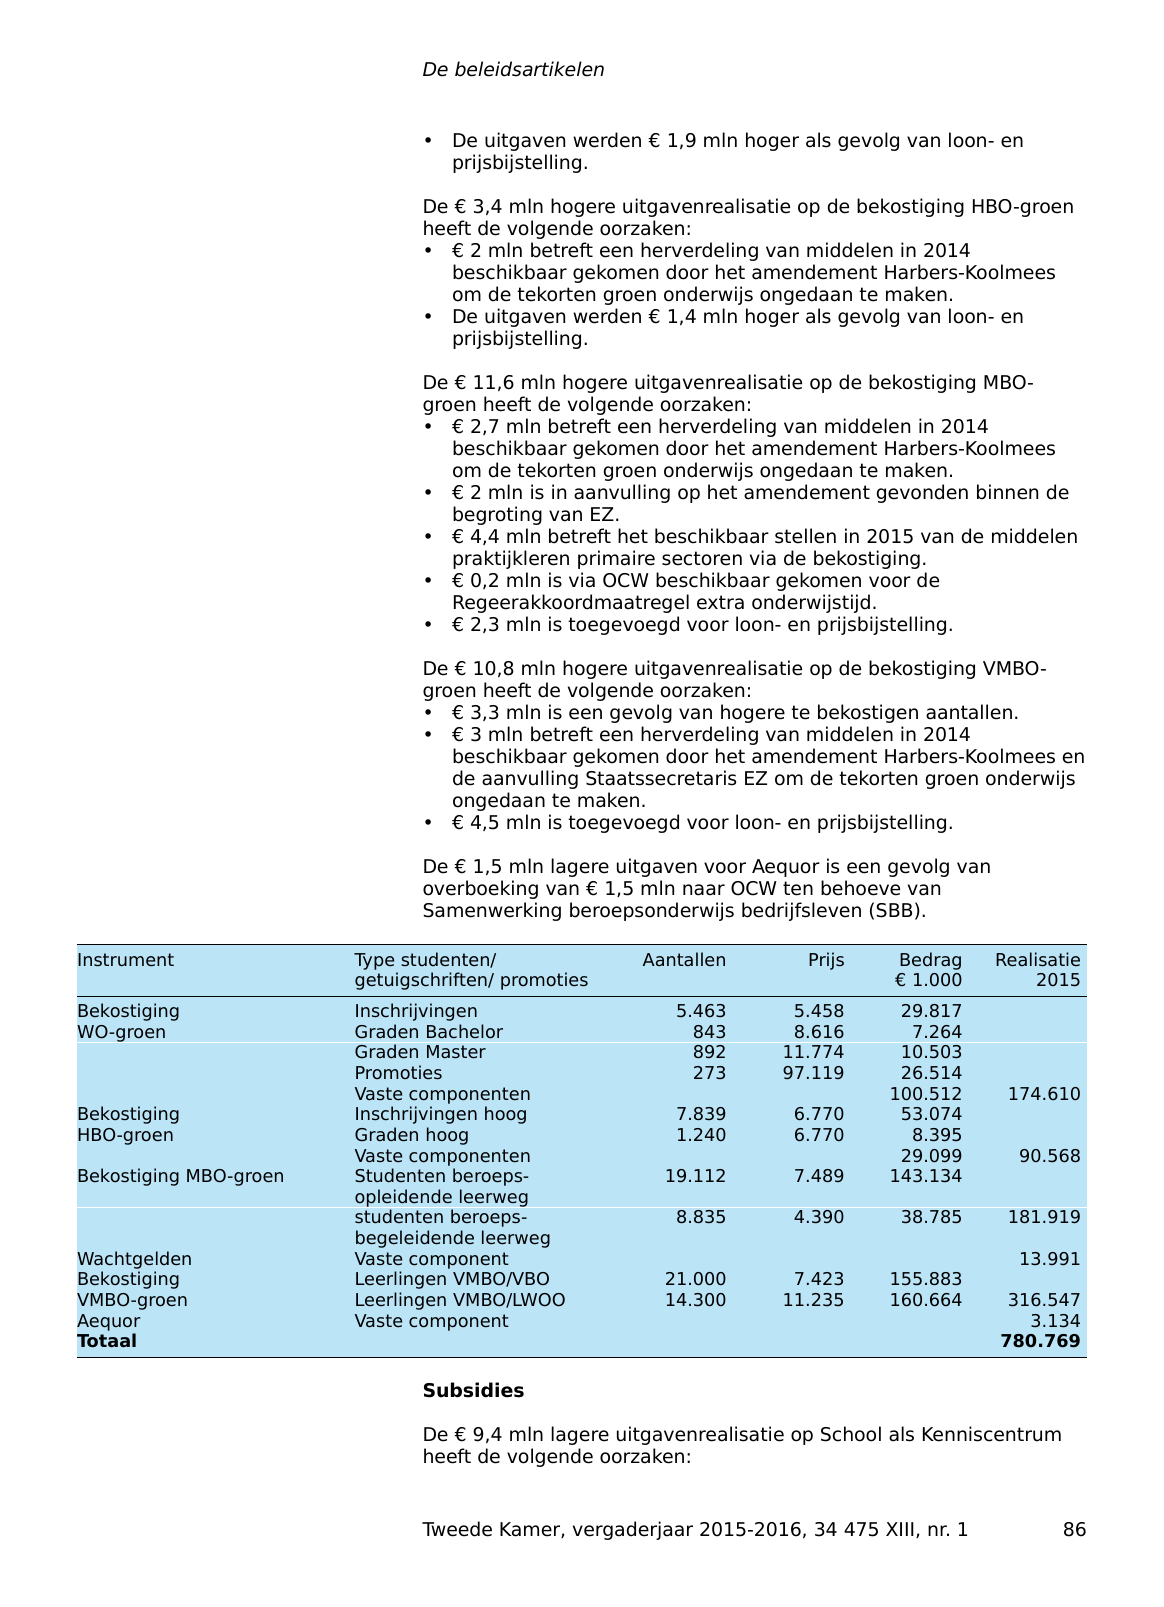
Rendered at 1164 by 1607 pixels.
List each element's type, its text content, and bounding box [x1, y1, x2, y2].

table_cell Graden Master [348, 1043, 614, 1063]
table_cell HBO-groen [77, 1125, 348, 1146]
table_header Instrument [77, 945, 348, 996]
table_cell 6.770 [732, 1104, 850, 1125]
table_cell Vaste component [348, 1311, 614, 1331]
table_cell [969, 1043, 1087, 1063]
subtitle Subsidies [422, 1380, 1087, 1402]
table_cell [614, 1084, 732, 1104]
text De € 3,4 mln hogere uitgavenrealisatie op de bekostiging HBO-groen heeft de volgende oorzaken: [422, 196, 1087, 240]
text De € 10,8 mln hogere uitgavenrealisatie op de bekostiging VMBO-groen heeft de volgende oorzaken: [422, 658, 1087, 702]
text • € 0,2 mln is via OCW beschikbaar gekomen voor de Regeerakkoordmaatregel extra onderwijstijd. [422, 570, 1087, 614]
table_cell Inschrijvingen hoog [348, 1104, 614, 1125]
text • € 2 mln is in aanvulling op het amendement gevonden binnen de begroting van EZ. [422, 482, 1087, 526]
text • € 2 mln betreft een herverdeling van middelen in 2014 beschikbaar gekomen door het amendement Harbers-Koolmees om de tekorten groen onderwijs ongedaan te maken. [422, 240, 1087, 306]
table_header Type studenten/ getuigschriften/ promoties [348, 945, 614, 996]
table_cell [77, 1043, 348, 1063]
table_cell Studenten beroeps-opleidende leerweg [348, 1166, 614, 1207]
table_cell 155.883 [850, 1269, 968, 1290]
table_cell [969, 1063, 1087, 1084]
table_cell [77, 1208, 348, 1249]
table_header Aantallen [614, 945, 732, 996]
table_cell Graden Bachelor [348, 1022, 614, 1042]
table_cell [850, 1331, 968, 1357]
table_cell 90.568 [969, 1146, 1087, 1166]
table_cell [969, 1125, 1087, 1146]
table_cell [614, 1146, 732, 1166]
table_cell [77, 1063, 348, 1084]
table_cell 53.074 [850, 1104, 968, 1125]
table_cell 780.769 [969, 1331, 1087, 1357]
table_cell 8.395 [850, 1125, 968, 1146]
table_header Bedrag € 1.000 [850, 945, 968, 996]
table_header Prijs [732, 945, 850, 996]
table_cell studenten beroeps-begeleidende leerweg [348, 1208, 614, 1249]
table_cell 8.616 [732, 1022, 850, 1042]
table_cell [850, 1249, 968, 1269]
table_cell 160.664 [850, 1290, 968, 1311]
text • € 2,3 mln is toegevoegd voor loon- en prijsbijstelling. [422, 614, 1087, 636]
text De € 11,6 mln hogere uitgavenrealisatie op de bekostiging MBO-groen heeft de volgende oorzaken: [422, 372, 1087, 416]
table_cell 5.458 [732, 997, 850, 1022]
table_cell Bekostiging MBO-groen [77, 1166, 348, 1207]
table_cell 7.264 [850, 1022, 968, 1042]
table_cell [969, 1022, 1087, 1042]
table_cell Promoties [348, 1063, 614, 1084]
table_cell 29.099 [850, 1146, 968, 1166]
table_cell 892 [614, 1043, 732, 1063]
text De € 1,5 mln lagere uitgaven voor Aequor is een gevolg van overboeking van € 1,5 mln naar OCW ten behoeve van Samenwerking beroepsonderwijs bedrijfsleven (SBB). [422, 856, 1087, 922]
text • De uitgaven werden € 1,4 mln hoger als gevolg van loon- en prijsbijstelling. [422, 306, 1087, 350]
text • De uitgaven werden € 1,9 mln hoger als gevolg van loon- en prijsbijstelling. [422, 130, 1087, 174]
table_cell Graden hoog [348, 1125, 614, 1146]
table_cell [732, 1331, 850, 1357]
table_cell Bekostiging [77, 997, 348, 1022]
table_cell [732, 1249, 850, 1269]
table_cell [732, 1084, 850, 1104]
table_cell [732, 1146, 850, 1166]
table_cell Inschrijvingen [348, 997, 614, 1022]
table_cell 6.770 [732, 1125, 850, 1146]
table_cell WO-groen [77, 1022, 348, 1042]
table_cell [614, 1331, 732, 1357]
table_cell Vaste component [348, 1249, 614, 1269]
table_cell Leerlingen VMBO/VBO [348, 1269, 614, 1290]
table_cell 21.000 [614, 1269, 732, 1290]
table_cell 1.240 [614, 1125, 732, 1146]
table_cell Wachtgelden [77, 1249, 348, 1269]
table_cell 843 [614, 1022, 732, 1042]
table_cell [614, 1249, 732, 1269]
table_cell 273 [614, 1063, 732, 1084]
table_cell [77, 1146, 348, 1166]
table_cell 19.112 [614, 1166, 732, 1207]
table_cell 29.817 [850, 997, 968, 1022]
table_cell 7.423 [732, 1269, 850, 1290]
table_cell Bekostiging [77, 1104, 348, 1125]
table_cell 7.489 [732, 1166, 850, 1207]
table_cell 14.300 [614, 1290, 732, 1311]
text De € 9,4 mln lagere uitgavenrealisatie op School als Kenniscentrum heeft de volgende oorzaken: [422, 1424, 1087, 1468]
text • € 2,7 mln betreft een herverdeling van middelen in 2014 beschikbaar gekomen door het amendement Harbers-Koolmees om de tekorten groen onderwijs ongedaan te maken. [422, 416, 1087, 482]
table_cell 4.390 [732, 1208, 850, 1249]
table_cell Bekostiging [77, 1269, 348, 1290]
table_cell [969, 1104, 1087, 1125]
table_cell 13.991 [969, 1249, 1087, 1269]
table_cell [732, 1311, 850, 1331]
table_cell [614, 1311, 732, 1331]
table_cell 174.610 [969, 1084, 1087, 1104]
table_cell [969, 997, 1087, 1022]
table_cell Leerlingen VMBO/LWOO [348, 1290, 614, 1311]
table_cell [850, 1311, 968, 1331]
table_cell [969, 1269, 1087, 1290]
table_cell 8.835 [614, 1208, 732, 1249]
table_cell 143.134 [850, 1166, 968, 1207]
table_cell 10.503 [850, 1043, 968, 1063]
text • € 3,3 mln is een gevolg van hogere te bekostigen aantallen. [422, 702, 1087, 724]
table_cell VMBO-groen [77, 1290, 348, 1311]
table_cell 11.235 [732, 1290, 850, 1311]
table_cell 181.919 [969, 1208, 1087, 1249]
table_cell 316.547 [969, 1290, 1087, 1311]
table_cell Aequor [77, 1311, 348, 1331]
table_cell Vaste componenten [348, 1146, 614, 1166]
table_cell 26.514 [850, 1063, 968, 1084]
table_cell [77, 1084, 348, 1104]
table_cell 97.119 [732, 1063, 850, 1084]
table_cell 5.463 [614, 997, 732, 1022]
table_cell 7.839 [614, 1104, 732, 1125]
table_cell 38.785 [850, 1208, 968, 1249]
text • € 4,5 mln is toegevoegd voor loon- en prijsbijstelling. [422, 812, 1087, 834]
table_cell 100.512 [850, 1084, 968, 1104]
table_cell 3.134 [969, 1311, 1087, 1331]
table_cell Vaste componenten [348, 1084, 614, 1104]
table_cell [348, 1331, 614, 1357]
table_cell 11.774 [732, 1043, 850, 1063]
table_cell [969, 1166, 1087, 1207]
table_cell Totaal [77, 1331, 348, 1357]
text • € 4,4 mln betreft het beschikbaar stellen in 2015 van de middelen praktijkleren primaire sectoren via de bekostiging. [422, 526, 1087, 570]
table_header Realisatie 2015 [969, 945, 1087, 996]
text • € 3 mln betreft een herverdeling van middelen in 2014 beschikbaar gekomen door het amendement Harbers-Koolmees en de aanvulling Staatssecretaris EZ om de tekorten groen onderwijs ongedaan te maken. [422, 724, 1087, 812]
